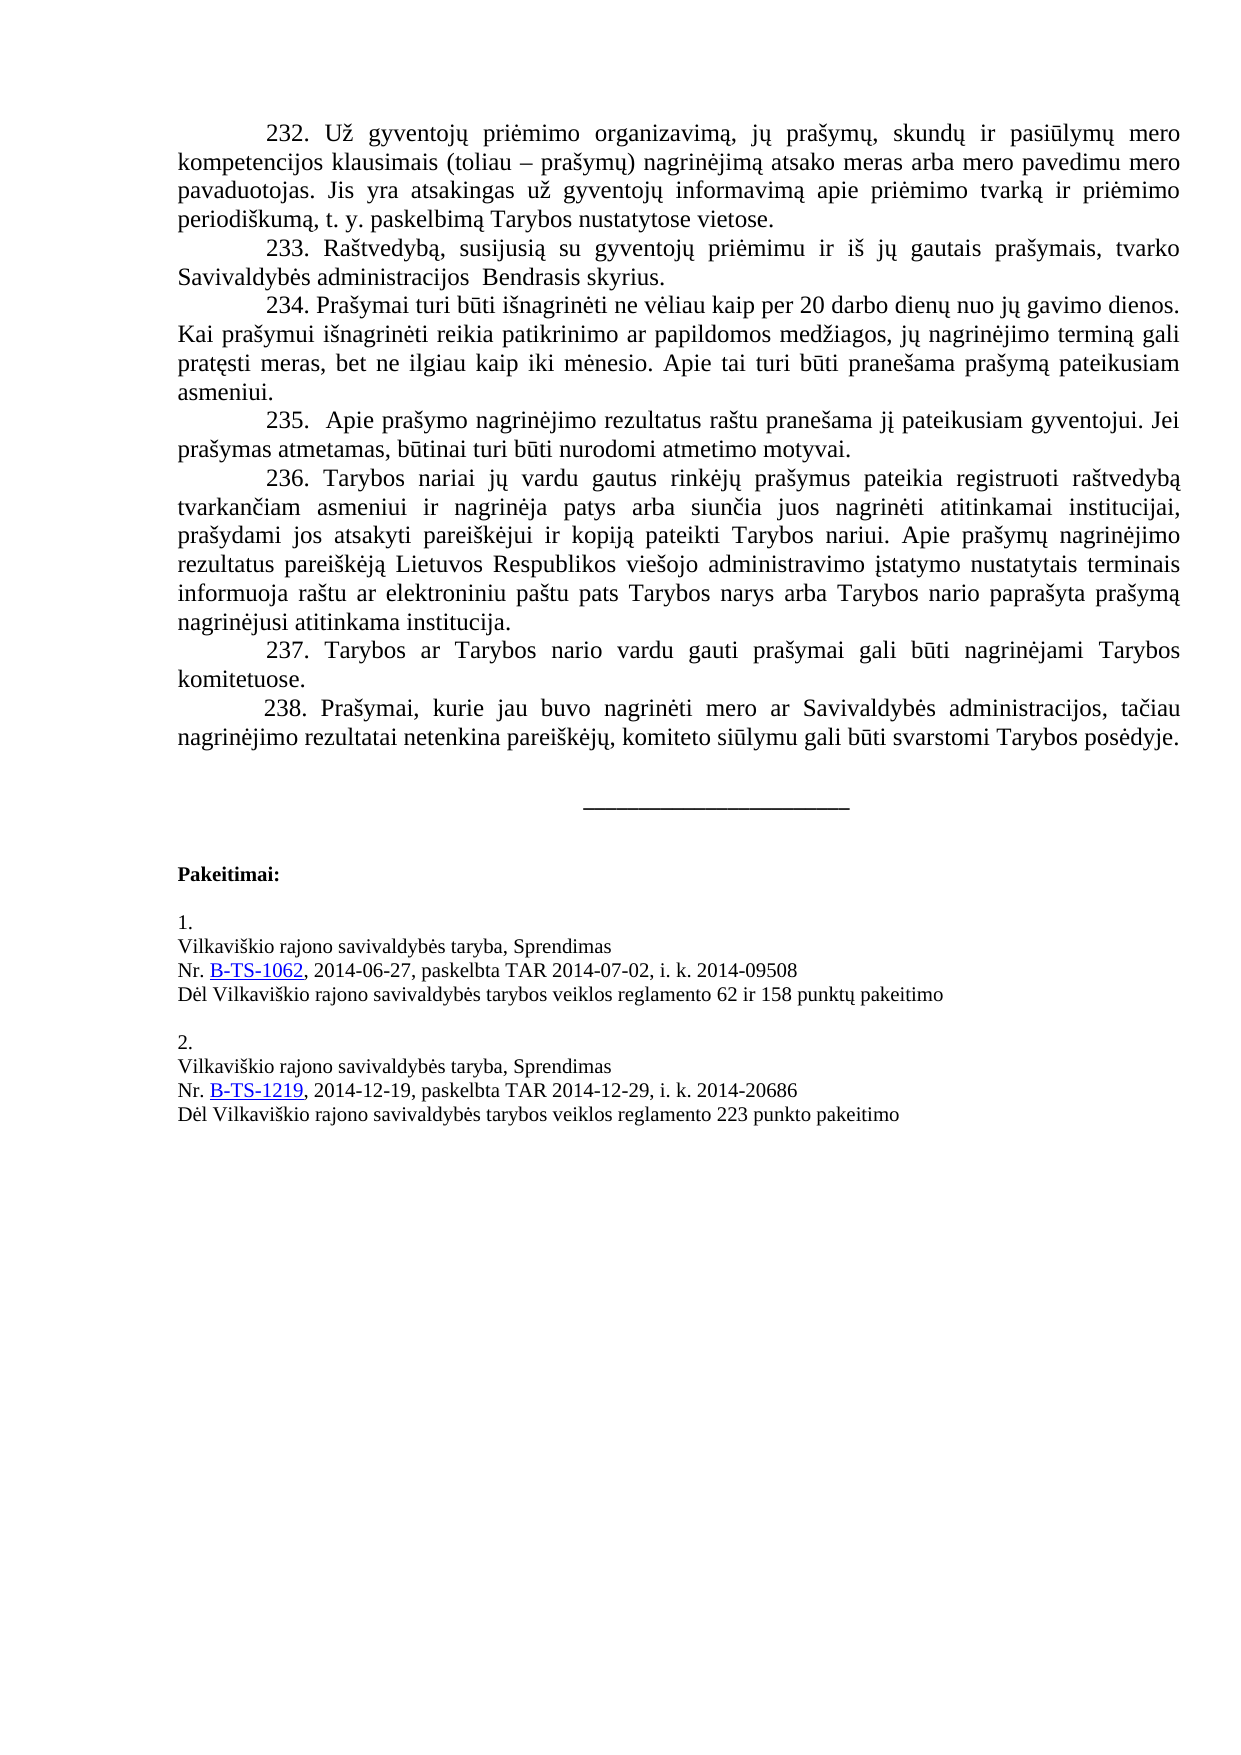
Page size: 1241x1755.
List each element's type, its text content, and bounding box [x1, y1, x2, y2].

text Pakeitimai: [177, 862, 1181, 886]
text Dėl Vilkaviškio rajono savivaldybės tarybos veiklos reglamento 223 punkto pakeitimo [177, 1102, 1181, 1126]
text Nr. B-TS-1219, 2014-12-19, paskelbta TAR 2014-12-29, i. k. 2014-20686 [177, 1078, 1181, 1102]
text ________________________ [177, 779, 1181, 813]
text 237. Tarybos ar Tarybos nario vardu gauti prašymai gali būti nagrinėjami Tarybos komitetuose. [177, 636, 1181, 693]
text 232. Už gyventojų priėmimo organizavimą, jų prašymų, skundų ir pasiūlymų mero kompetencijos klausimais (toliau – prašymų) nagrinėjimą atsako meras arba mero pavedimu mero pavaduotojas. Jis yra atsakingas už gyventojų informavimą apie priėmimo tvarką ir priėmimo periodiškumą, t. y. paskelbimą Tarybos nustatytose vietose. [177, 118, 1181, 233]
text 238. Prašymai, kurie jau buvo nagrinėti mero ar Savivaldybės administracijos, tačiau nagrinėjimo rezultatai netenkina pareiškėjų, komiteto siūlymu gali būti svarstomi Tarybos posėdyje. [177, 693, 1181, 751]
text Vilkaviškio rajono savivaldybės taryba, Sprendimas [177, 1054, 1181, 1078]
text 2. [177, 1030, 1181, 1054]
text 235. Apie prašymo nagrinėjimo rezultatus raštu pranešama jį pateikusiam gyventojui. Jei prašymas atmetamas, būtinai turi būti nurodomi atmetimo motyvai. [177, 406, 1181, 463]
text 234. Prašymai turi būti išnagrinėti ne vėliau kaip per 20 darbo dienų nuo jų gavimo dienos. Kai prašymui išnagrinėti reikia patikrinimo ar papildomos medžiagos, jų nagrinėjimo terminą gali pratęsti meras, bet ne ilgiau kaip iki mėnesio. Apie tai turi būti pranešama prašymą pateikusiam asmeniui. [177, 291, 1181, 406]
text 1. [177, 910, 1181, 934]
text Vilkaviškio rajono savivaldybės taryba, Sprendimas [177, 934, 1181, 958]
text 236. Tarybos nariai jų vardu gautus rinkėjų prašymus pateikia registruoti raštvedybą tvarkančiam asmeniui ir nagrinėja patys arba siunčia juos nagrinėti atitinkamai institucijai, prašydami jos atsakyti pareiškėjui ir kopiją pateikti Tarybos nariui. Apie prašymų nagrinėjimo rezultatus pareiškėją Lietuvos Respublikos viešojo administravimo įstatymo nustatytais terminais informuoja raštu ar elektroniniu paštu pats Tarybos narys arba Tarybos nario paprašyta prašymą nagrinėjusi atitinkama institucija. [177, 463, 1181, 636]
text Dėl Vilkaviškio rajono savivaldybės tarybos veiklos reglamento 62 ir 158 punktų pakeitimo [177, 982, 1181, 1006]
text Nr. B-TS-1062, 2014-06-27, paskelbta TAR 2014-07-02, i. k. 2014-09508 [177, 958, 1181, 982]
text 233. Raštvedybą, susijusią su gyventojų priėmimu ir iš jų gautais prašymais, tvarko Savivaldybės administracijos Bendrasis skyrius. [177, 233, 1181, 291]
